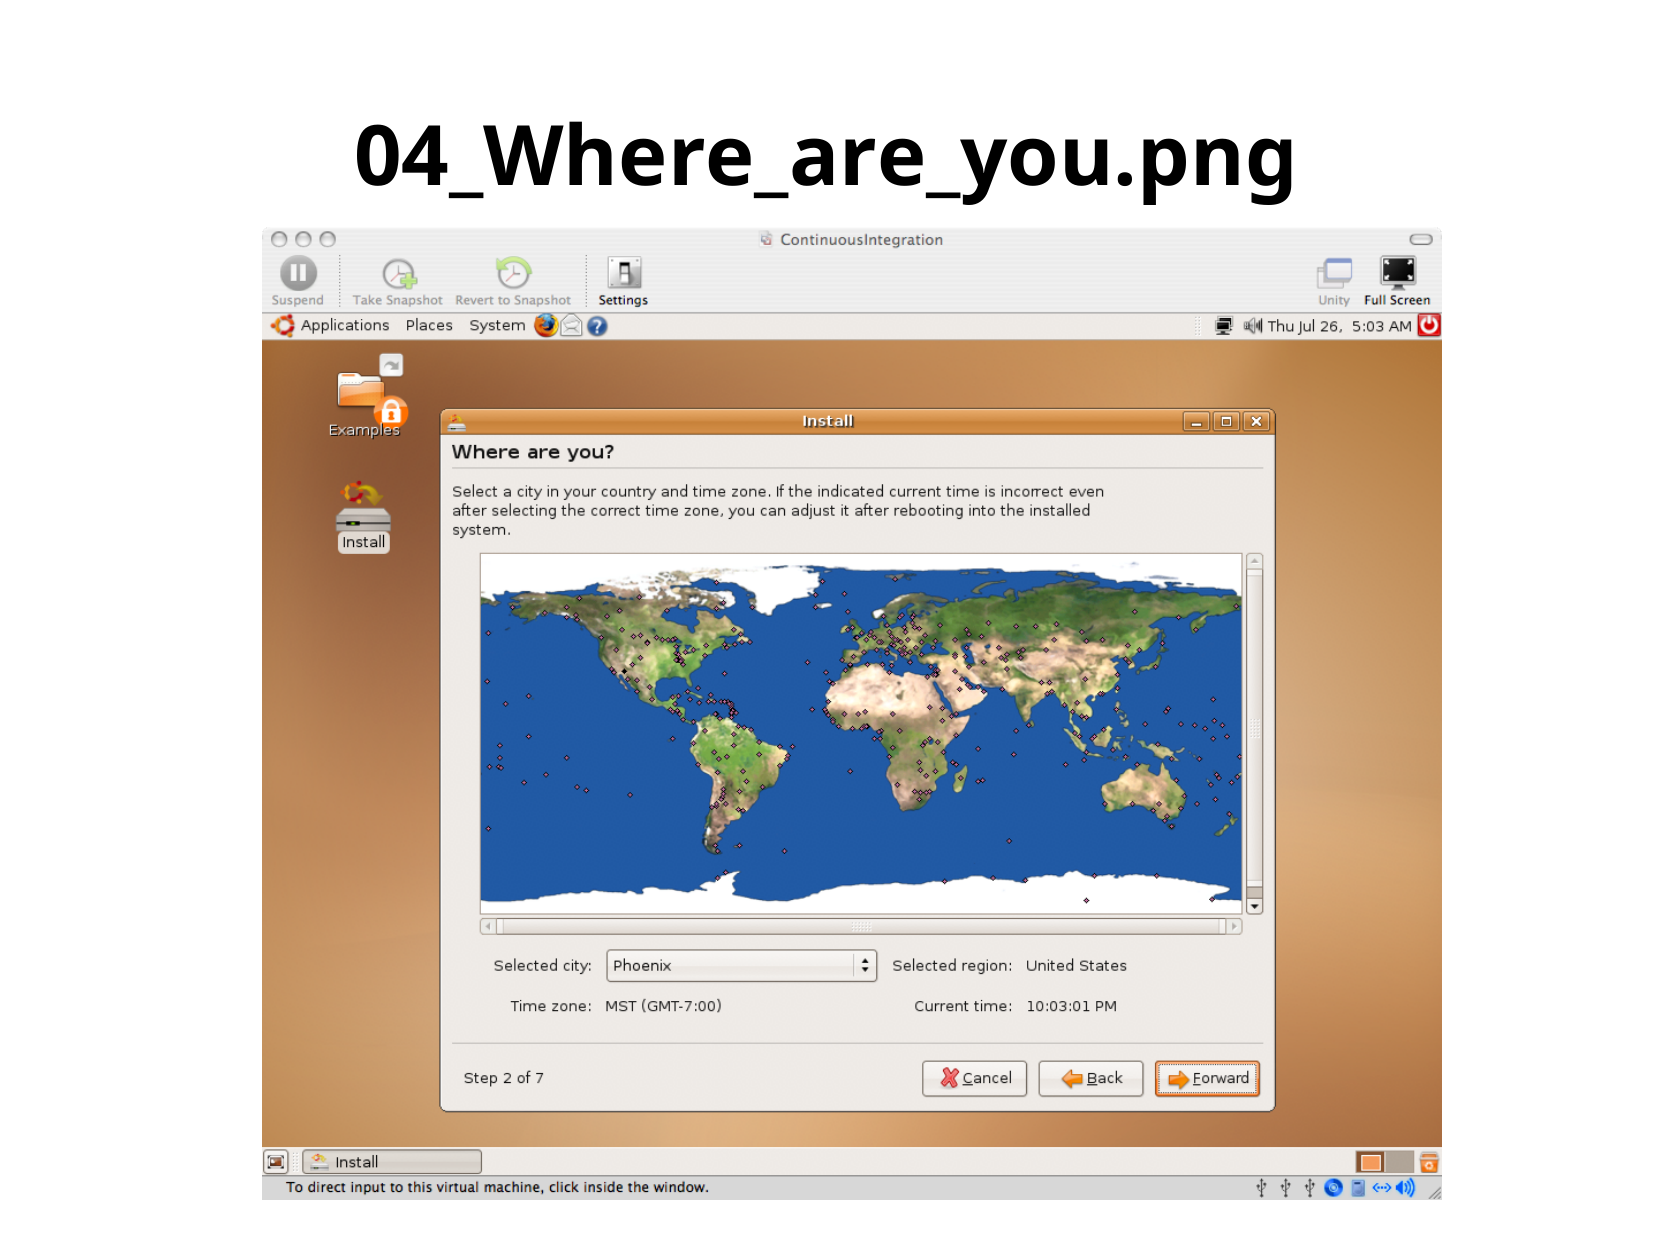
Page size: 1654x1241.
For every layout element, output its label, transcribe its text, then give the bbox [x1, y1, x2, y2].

picture [262, 227, 1442, 1201]
title 04_Where_are_you.png [82, 49, 1571, 257]
